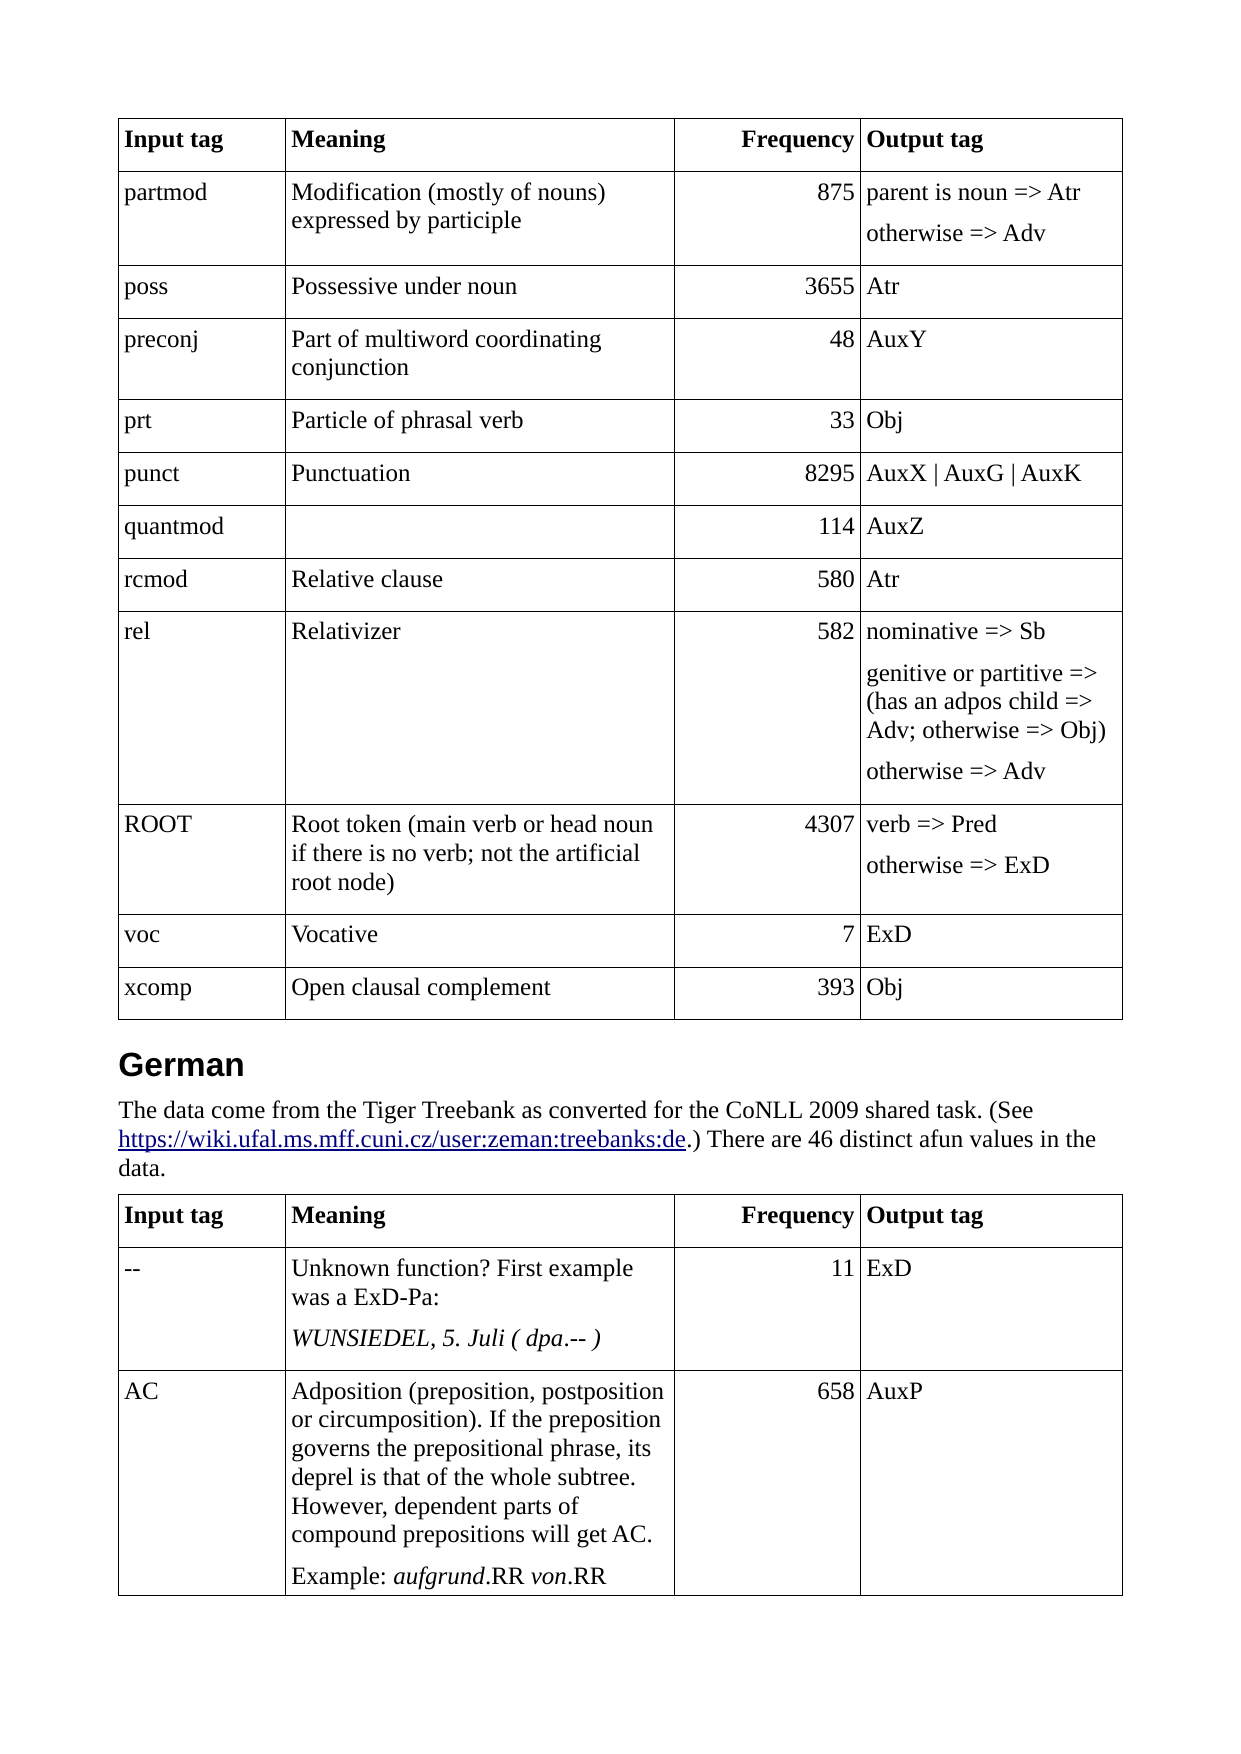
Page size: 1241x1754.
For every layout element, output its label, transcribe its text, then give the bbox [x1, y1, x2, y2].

table_cell 48 [675, 319, 860, 399]
table_cell -- [119, 1248, 285, 1370]
table_cell verb => Pred otherwise => ExD [861, 805, 1122, 914]
table_cell 8295 [675, 453, 860, 505]
table_cell 580 [675, 559, 860, 611]
table_cell 11 [675, 1248, 860, 1370]
table_header Frequency [675, 119, 860, 171]
table_cell punct [119, 453, 285, 505]
table_cell 393 [675, 968, 860, 1019]
table_cell Unknown function? First example was a ExD-Pa: WUNSIEDEL, 5. Juli ( dpa.-- ) [286, 1248, 674, 1370]
table_cell Vocative [286, 915, 674, 967]
table_cell [286, 506, 674, 558]
table_cell Part of multiword coordinating conjunction [286, 319, 674, 399]
table_cell Root token (main verb or head noun if there is no verb; not the artificial root node) [286, 805, 674, 914]
table_header Meaning [286, 119, 674, 171]
table_cell Atr [861, 266, 1122, 318]
table_cell AuxY [861, 319, 1122, 399]
table_cell Relative clause [286, 559, 674, 611]
table_cell 4307 [675, 805, 860, 914]
table_cell Possessive under noun [286, 266, 674, 318]
table_cell AuxP [861, 1371, 1122, 1595]
table_cell Open clausal complement [286, 968, 674, 1019]
table_cell poss [119, 266, 285, 318]
table_cell 875 [675, 172, 860, 265]
table_cell AuxZ [861, 506, 1122, 558]
text The data come from the Tiger Treebank as converted for the CoNLL 2009 shared task. (See https://wiki.ufal.ms.mff.cuni.cz/user:zeman:treebanks:de.) There are 46 distinct afun values in the data. [118, 1096, 1122, 1182]
table_header Frequency [675, 1195, 860, 1247]
table_cell rel [119, 612, 285, 803]
table_cell Adposition (preposition, postposition or circumposition). If the preposition governs the prepositional phrase, its deprel is that of the whole subtree. However, dependent parts of compound prepositions will get AC. Example: aufgrund.RR von.RR [286, 1371, 674, 1595]
table_header Input tag [119, 1195, 285, 1247]
table_cell 33 [675, 400, 860, 452]
table_cell Obj [861, 968, 1122, 1019]
table_cell preconj [119, 319, 285, 399]
table_cell voc [119, 915, 285, 967]
table_cell Relativizer [286, 612, 674, 803]
table_header Input tag [119, 119, 285, 171]
table_cell 582 [675, 612, 860, 803]
table_cell AuxX | AuxG | AuxK [861, 453, 1122, 505]
table_cell parent is noun => Atr otherwise => Adv [861, 172, 1122, 265]
table_cell 3655 [675, 266, 860, 318]
table_cell ROOT [119, 805, 285, 914]
subtitle German [118, 1044, 1122, 1083]
table_cell Particle of phrasal verb [286, 400, 674, 452]
table_cell Atr [861, 559, 1122, 611]
table_cell quantmod [119, 506, 285, 558]
table_cell Obj [861, 400, 1122, 452]
table_cell rcmod [119, 559, 285, 611]
table_cell 7 [675, 915, 860, 967]
table_cell Punctuation [286, 453, 674, 505]
table_cell Modification (mostly of nouns) expressed by participle [286, 172, 674, 265]
table_cell ExD [861, 1248, 1122, 1370]
table_cell 114 [675, 506, 860, 558]
table_cell partmod [119, 172, 285, 265]
table_header Meaning [286, 1195, 674, 1247]
table_cell AC [119, 1371, 285, 1595]
table_cell ExD [861, 915, 1122, 967]
table_header Output tag [861, 1195, 1122, 1247]
table_header Output tag [861, 119, 1122, 171]
table_cell xcomp [119, 968, 285, 1019]
table_cell 658 [675, 1371, 860, 1595]
table_cell nominative => Sb genitive or partitive => (has an adpos child => Adv; otherwise => Obj) otherwise => Adv [861, 612, 1122, 803]
table_cell prt [119, 400, 285, 452]
